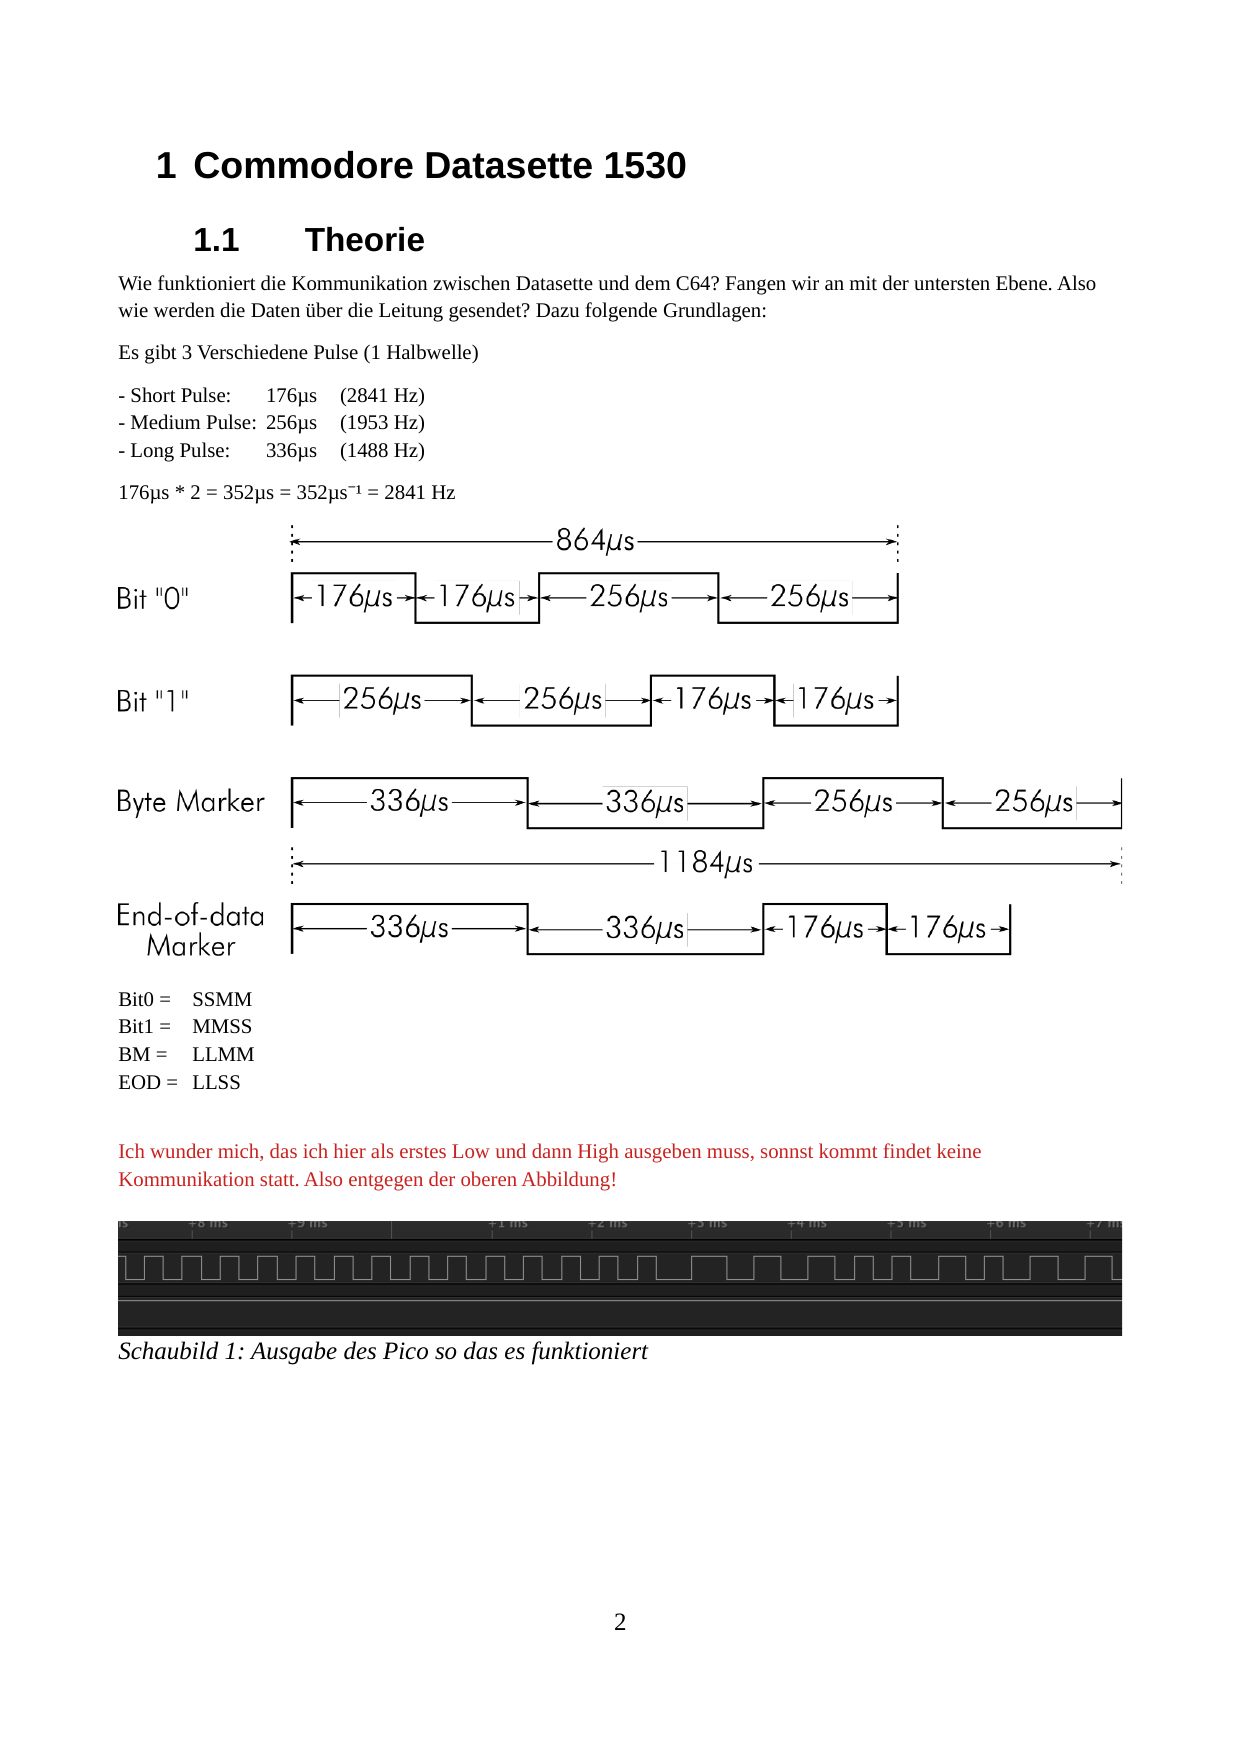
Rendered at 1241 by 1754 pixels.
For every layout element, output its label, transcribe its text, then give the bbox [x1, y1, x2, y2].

text Schaubild 1: Ausgabe des Pico so das es funktioniert [118, 1336, 1122, 1364]
text Bit0 = SSMM Bit1 = MMSS BM = LLMM EOD = LLSS [118, 956, 1122, 1094]
subtitle Theorie [193, 219, 1122, 258]
picture [118, 522, 1123, 956]
text Ich wunder mich, das ich hier als erstes Low und dann High ausgeben muss, sonnst kommt findet keine Kommunikation statt. Also entgegen der oberen Abbildung! [118, 1112, 1122, 1191]
picture [118, 1221, 1123, 1336]
text Wie funktioniert die Kommunikation zwischen Datasette und dem C64? Fangen wir an mit der untersten Ebene. Also wie werden die Daten über die Leitung gesendet? Dazu folgende Grundlagen: [118, 271, 1122, 322]
subtitle Commodore Datasette 1530 [156, 143, 1122, 186]
text - Short Pulse: 176µs (2841 Hz) - Medium Pulse: 256µs (1953 Hz) - Long Pulse: 336µs (1488 Hz) [118, 382, 1122, 462]
text 176µs * 2 = 352µs = 352µs⁻¹ = 2841 Hz [118, 480, 1122, 504]
text Es gibt 3 Verschiedene Pulse (1 Halbwelle) [118, 340, 1122, 364]
